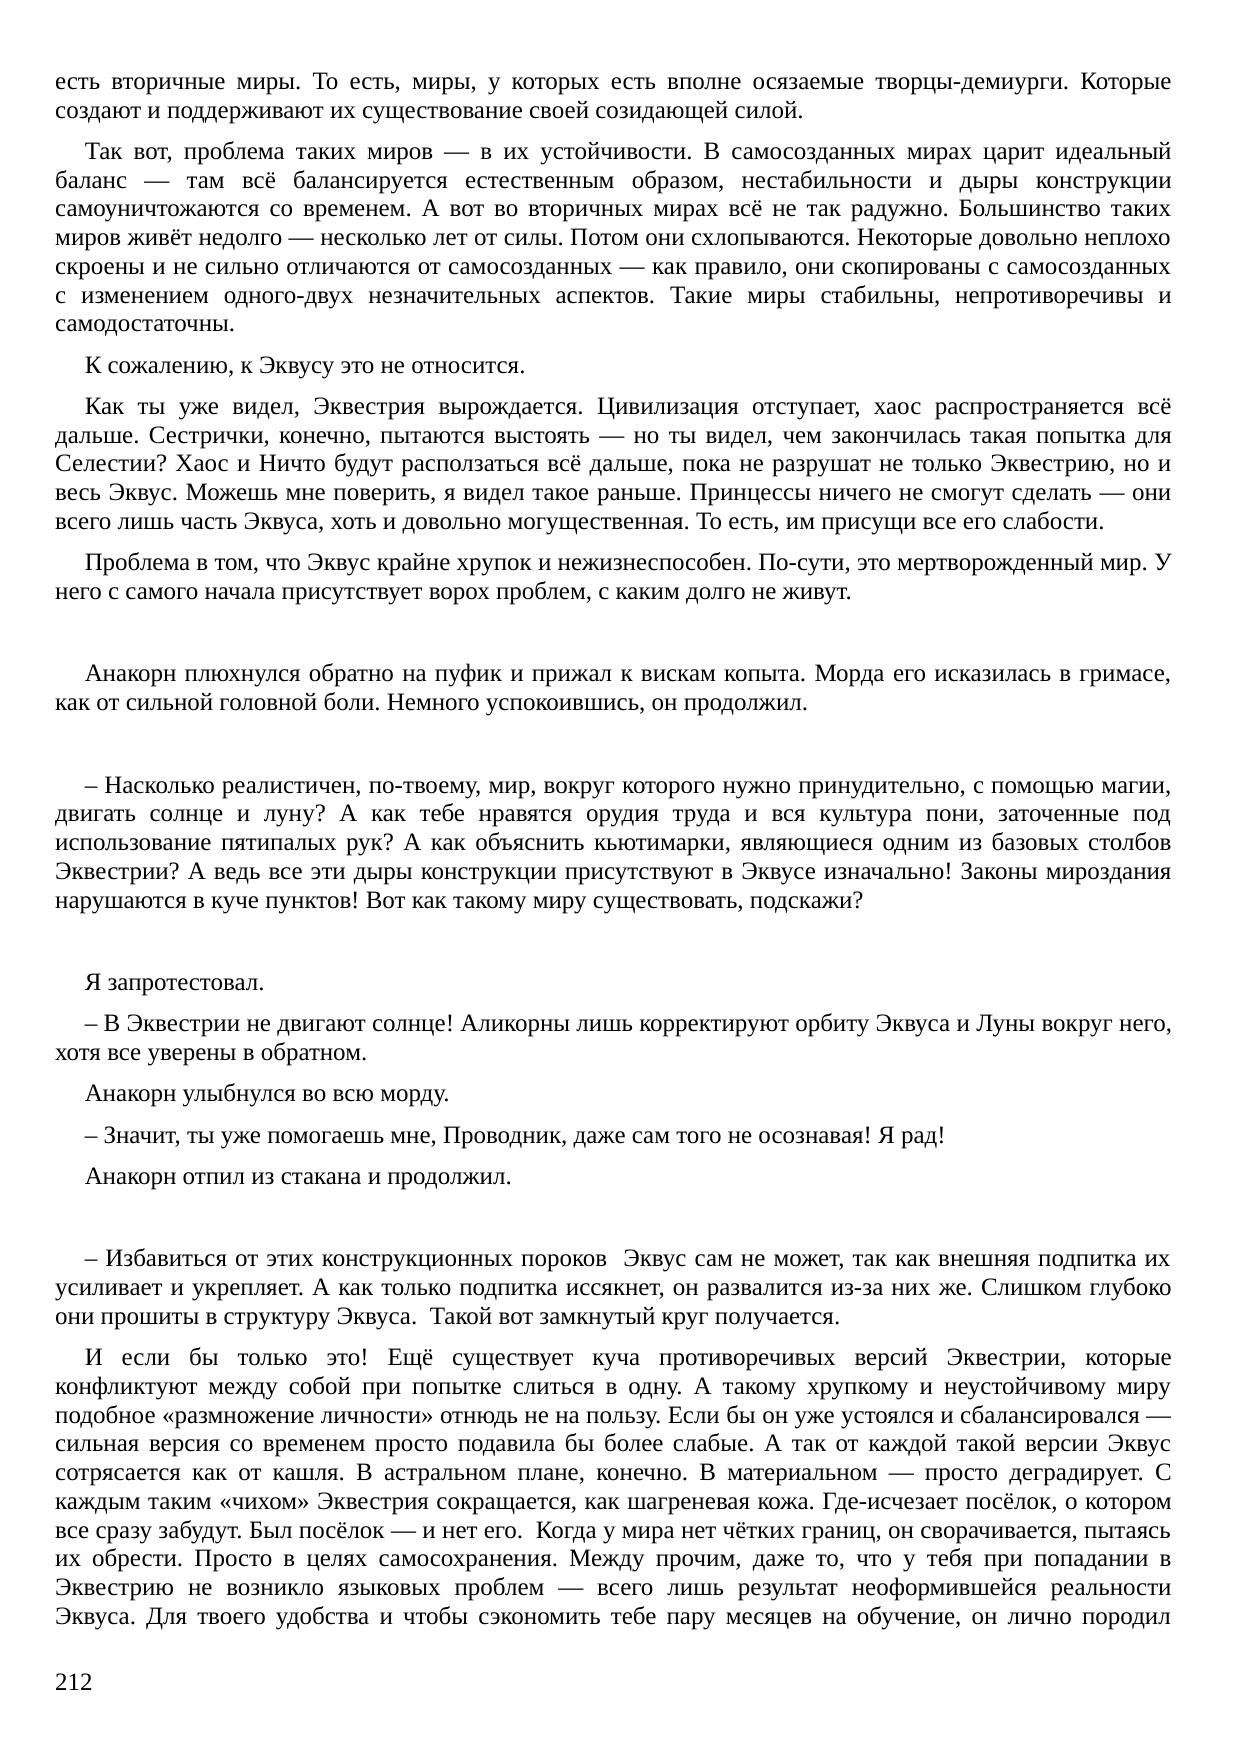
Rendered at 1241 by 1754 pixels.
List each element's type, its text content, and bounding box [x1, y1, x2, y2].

text Я запротестовал. [55, 967, 1173, 996]
text Проблема в том, что Эквус крайне хрупок и нежизнеспособен. По-сути, это мертворожденный мир. У него с самого начала присутствует ворох проблем, с каким долго не живут. [55, 547, 1173, 605]
text Анакорн отпил из стакана и продолжил. [55, 1161, 1173, 1190]
text Анакорн улыбнулся во всю морду. [55, 1078, 1173, 1107]
text – Значит, ты уже помогаешь мне, Проводник, даже сам того не осознавая! Я рад! [55, 1120, 1173, 1148]
text Как ты уже видел, Эквестрия вырождается. Цивилизация отступает, хаос распространяется всё дальше. Сестрички, конечно, пытаются выстоять — но ты видел, чем закончилась такая попытка для Селестии? Хаос и Ничто будут расползаться всё дальше, пока не разрушат не только Эквестрию, но и весь Эквус. Можешь мне поверить, я видел такое раньше. Принцессы ничего не смогут сделать — они всего лишь часть Эквуса, хоть и довольно могущественная. То есть, им присущи все его слабости. [55, 391, 1173, 535]
text И если бы только это! Ещё существует куча противоречивых версий Эквестрии, которые конфликтуют между собой при попытке слиться в одну. А такому хрупкому и неустойчивому миру подобное «размножение личности» отнюдь не на пользу. Если бы он уже устоялся и сбалансировался — сильная версия со временем просто подавила бы более слабые. А так от каждой такой версии Эквус сотрясается как от кашля. В астральном плане, конечно. В материальном — просто деградирует. С каждым таким «чихом» Эквестрия сокращается, как шагреневая кожа. Где-исчезает посёлок, о котором все сразу забудут. Был посёлок — и нет его. Когда у мира нет чётких границ, он сворачивается, пытаясь их обрести. Просто в целях самосохранения. Между прочим, даже то, что у тебя при попадании в Эквестрию не возникло языковых проблем — всего лишь результат неоформившейся реальности Эквуса. Для твоего удобства и чтобы сэкономить тебе пару месяцев на обучение, он лично породил [55, 1342, 1173, 1630]
text – Насколько реалистичен, по-твоему, мир, вокруг которого нужно принудительно, с помощью магии, двигать солнце и луну? А как тебе нравятся орудия труда и вся культура пони, заточенные под использование пятипалых рук? А как объяснить кьютимарки, являющиеся одним из базовых столбов Эквестрии? А ведь все эти дыры конструкции присутствуют в Эквусе изначально! Законы мироздания нарушаются в куче пунктов! Вот как такому миру существовать, подскажи? [55, 770, 1173, 913]
text Анакорн плюхнулся обратно на пуфик и прижал к вискам копыта. Морда его исказилась в гримасе, как от сильной головной боли. Немного успокоившись, он продолжил. [55, 658, 1173, 716]
text Так вот, проблема таких миров — в их устойчивости. В самосозданных мирах царит идеальный баланс — там всё балансируется естественным образом, нестабильности и дыры конструкции самоуничтожаются со временем. А вот во вторичных мирах всё не так радужно. Большинство таких миров живёт недолго — несколько лет от силы. Потом они схлопываются. Некоторые довольно неплохо скроены и не сильно отличаются от самосозданных — как правило, они скопированы с самосозданных с изменением одного-двух незначительных аспектов. Такие миры стабильны, непротиворечивы и самодостаточны. [55, 136, 1173, 337]
text – В Эквестрии не двигают солнце! Аликорны лишь корректируют орбиту Эквуса и Луны вокруг него, хотя все уверены в обратном. [55, 1008, 1173, 1066]
text есть вторичные миры. То есть, миры, у которых есть вполне осязаемые творцы-демиурги. Которые создают и поддерживают их существование своей созидающей силой. [55, 66, 1173, 123]
text К сожалению, к Эквусу это не относится. [55, 350, 1173, 378]
text – Избавиться от этих конструкционных пороков Эквус сам не может, так как внешняя подпитка их усиливает и укрепляет. А как только подпитка иссякнет, он развалится из-за них же. Слишком глубоко они прошиты в структуру Эквуса. Такой вот замкнутый круг получается. [55, 1243, 1173, 1330]
